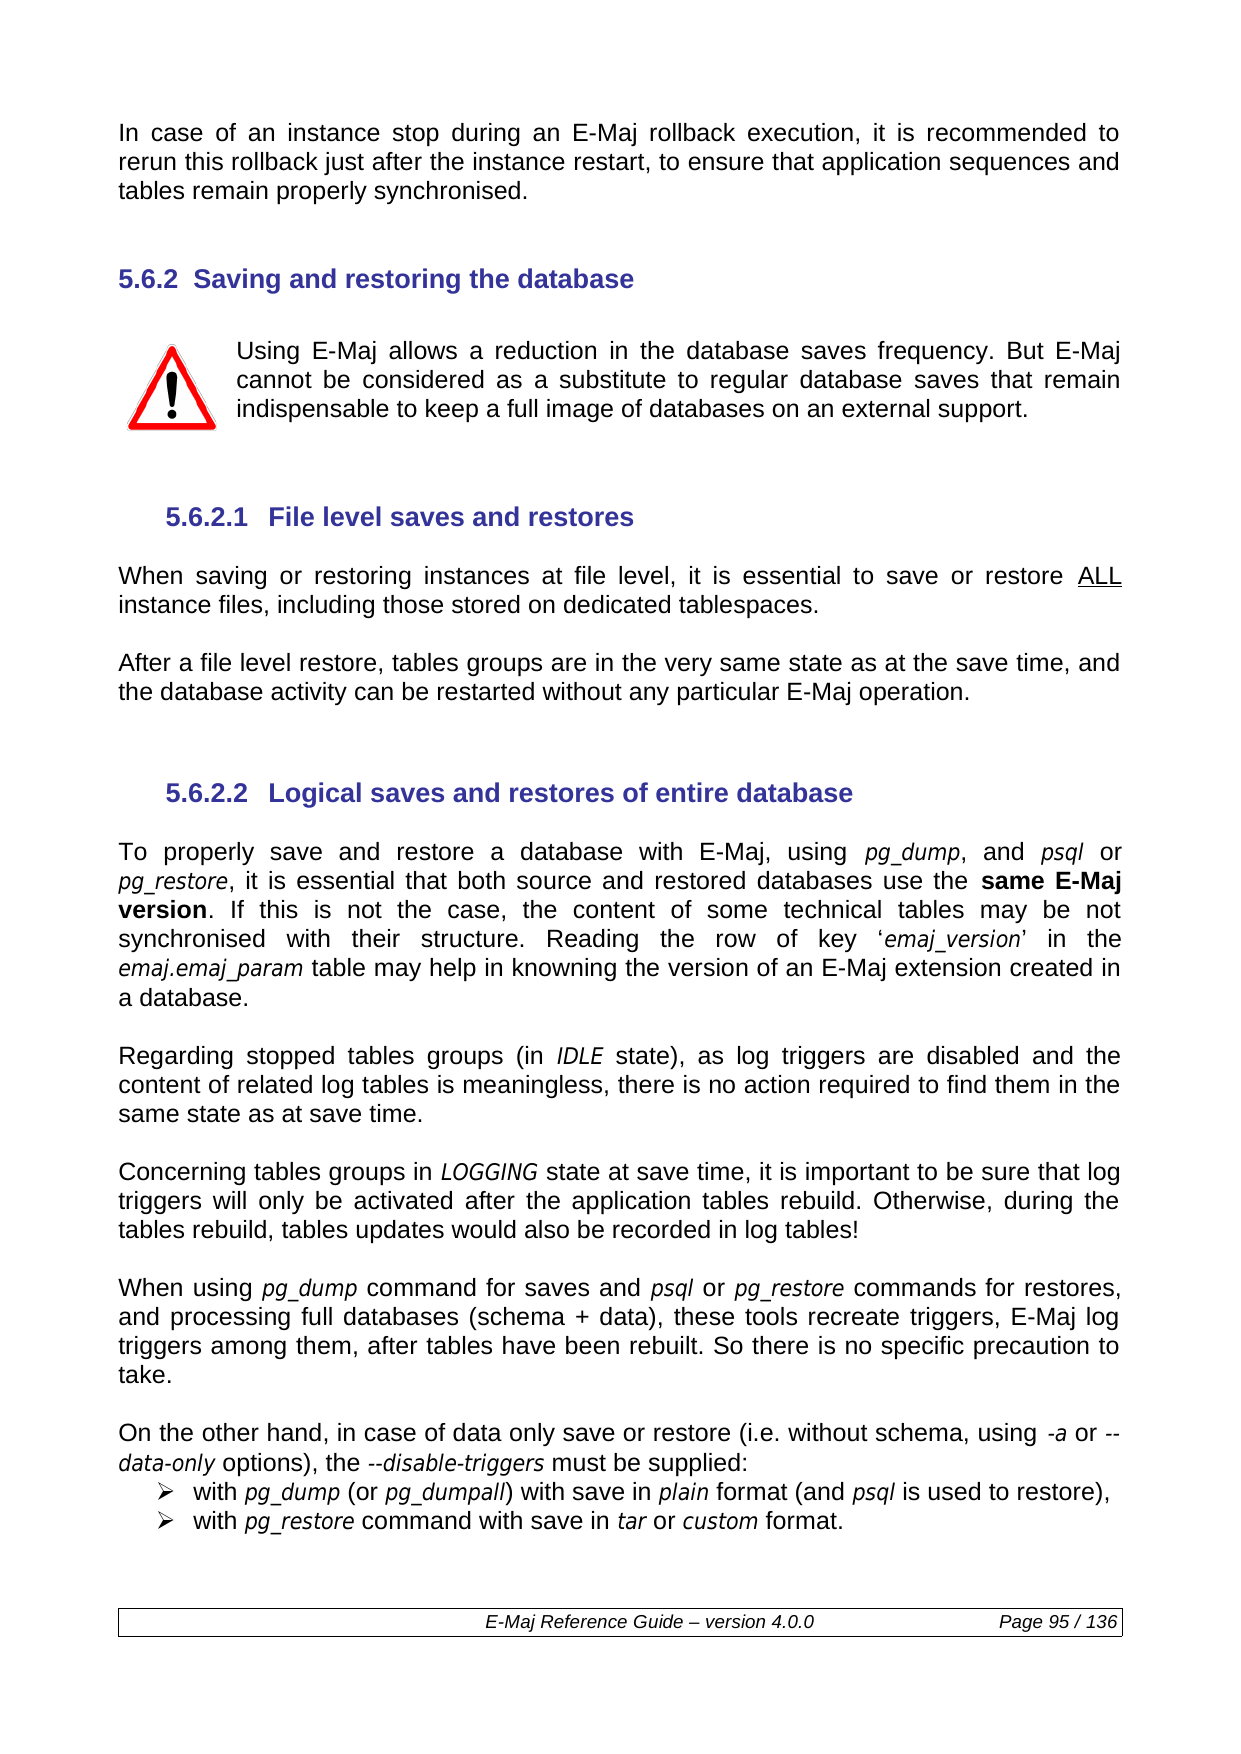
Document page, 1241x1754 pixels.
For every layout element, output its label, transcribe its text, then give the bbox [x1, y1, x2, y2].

text When saving or restoring instances at file level, it is essential to save or restore ALL instance files, including those stored on dedicated tablespaces. [118, 561, 1122, 619]
subtitle Logical saves and restores of entire database [165, 777, 1122, 808]
text After a file level restore, tables groups are in the very same state as at the save time, and the database activity can be restarted without any particular E-Maj operation. [118, 648, 1122, 706]
list with pg_restore command with save in tar or custom format. [156, 1506, 1122, 1534]
text On the other hand, in case of data only save or restore (i.e. without schema, using -a or --data-only options), the --disable-triggers must be supplied: [118, 1418, 1122, 1476]
text When using pg_dump command for saves and psql or pg_restore commands for restores, and processing full databases (schema + data), these tools recreate triggers, E-Maj log triggers among them, after tables have been rebuilt. So there is no specific precaution to take. [118, 1273, 1122, 1389]
text Concerning tables groups in LOGGING state at save time, it is important to be sure that log triggers will only be activated after the application tables rebuild. Otherwise, during the tables rebuild, tables updates would also be recorded in log tables! [118, 1157, 1122, 1244]
list with pg_dump (or pg_dumpall) with save in plain format (and psql is used to restore), [156, 1476, 1122, 1506]
text Regarding stopped tables groups (in IDLE state), as log triggers are disabled and the content of related log tables is meaningless, there is no action required to find them in the same state as at save time. [118, 1041, 1122, 1128]
subtitle Saving and restoring the database [118, 263, 1122, 294]
picture [126, 344, 217, 431]
text To properly save and restore a database with E-Maj, using pg_dump, and psql or pg_restore, it is essential that both source and restored databases use the same E-Maj version. If this is not the case, the content of some technical tables may be not synchronised with their structure. Reading the row of key ‘emaj_version’ in the emaj.emaj_param table may help in knowning the version of an E-Maj extension created in a database. [118, 837, 1122, 1011]
subtitle File level saves and restores [165, 501, 1122, 532]
text Using E-Maj allows a reduction in the database saves frequency. But E-Maj cannot be considered as a substitute to regular database saves that remain indispensable to keep a full image of databases on an external support. [236, 336, 1122, 423]
text In case of an instance stop during an E-Maj rollback execution, it is recommended to rerun this rollback just after the instance restart, to ensure that application sequences and tables remain properly synchronised. [118, 118, 1122, 205]
